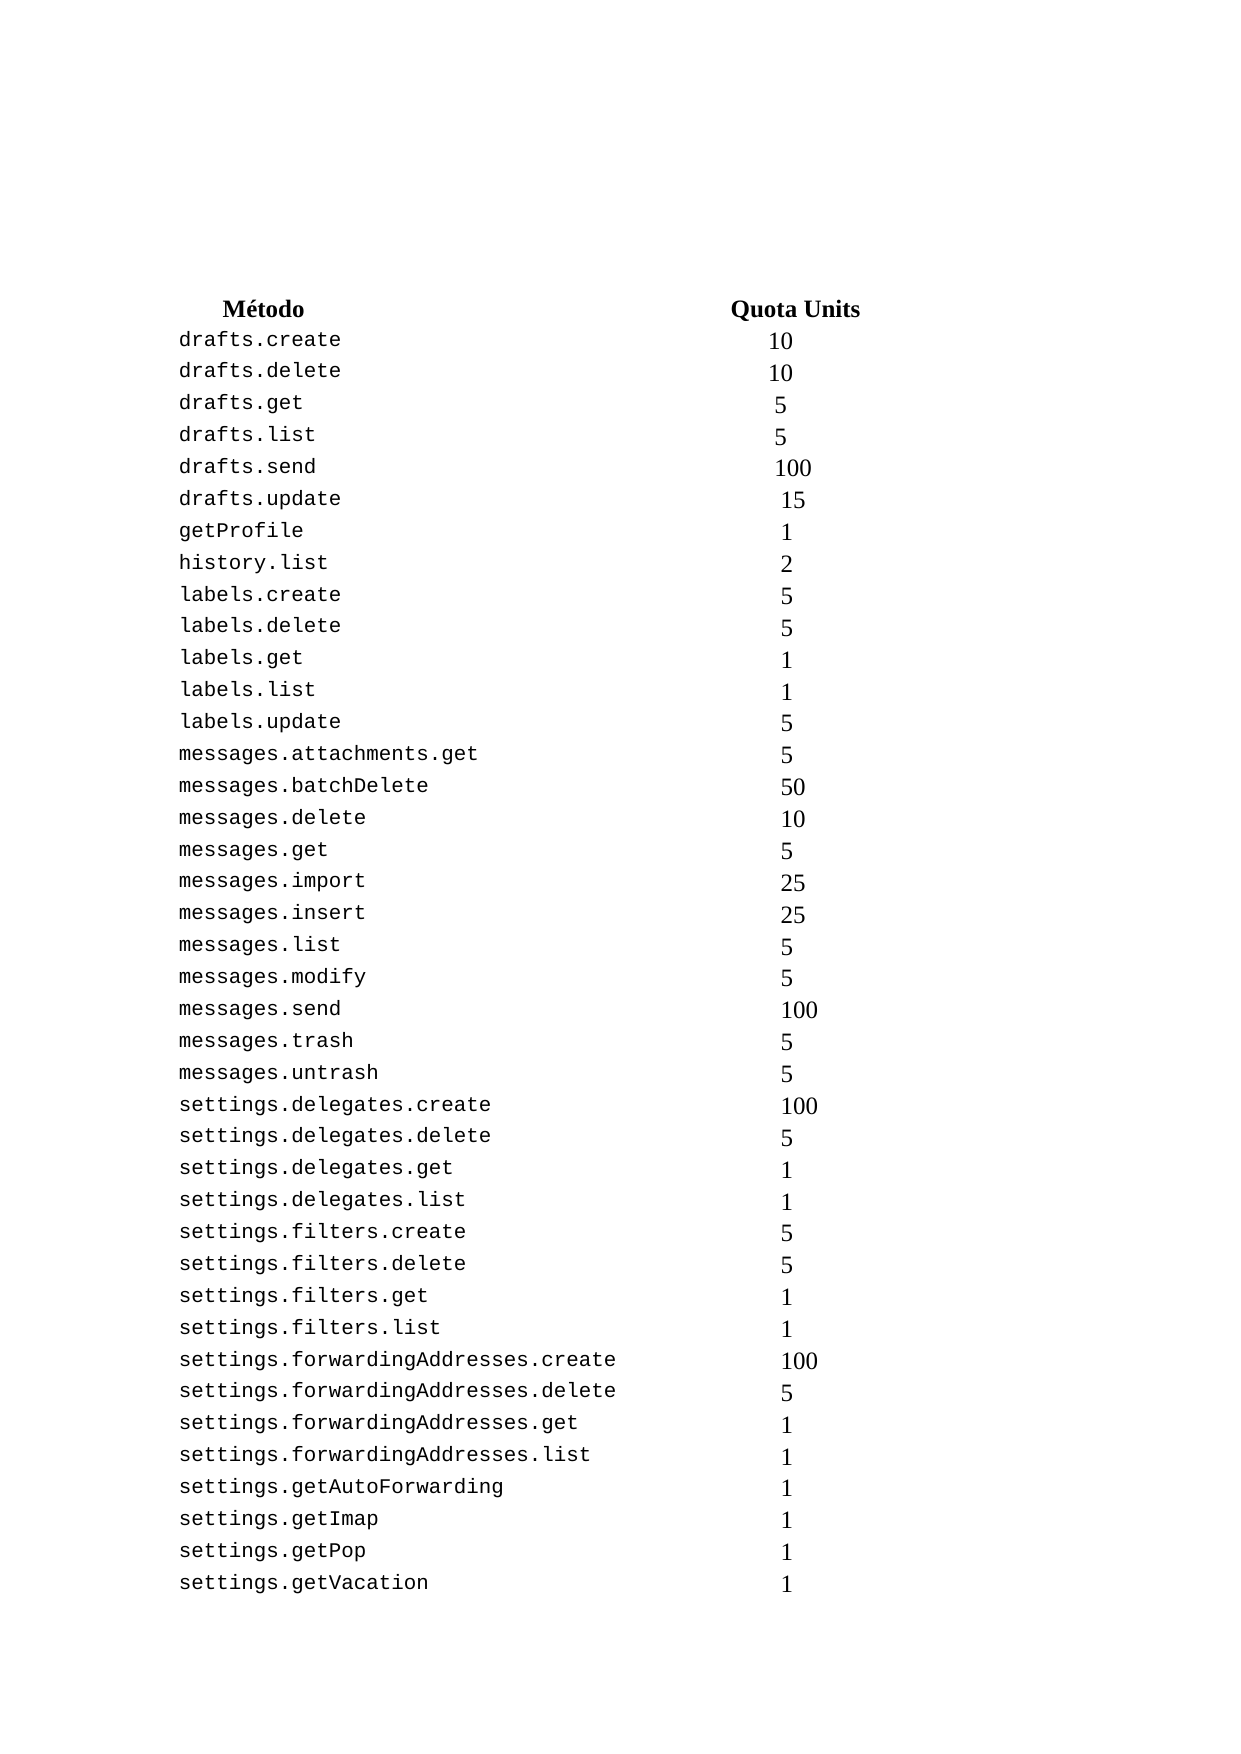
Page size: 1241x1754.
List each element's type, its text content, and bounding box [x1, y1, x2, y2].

table_cell 10 [623, 803, 867, 834]
table_cell 1 [623, 1504, 867, 1536]
table_cell 5 [623, 1058, 867, 1089]
table_cell messages.delete [177, 803, 623, 834]
table_cell 5 [623, 1121, 867, 1153]
table_cell settings.delegates.list [177, 1185, 623, 1217]
table_cell 5 [623, 707, 867, 739]
table_cell 5 [623, 1217, 867, 1249]
table_cell settings.forwardingAddresses.create [177, 1345, 623, 1376]
table_cell 100 [623, 1090, 867, 1121]
table_cell settings.getImap [177, 1504, 623, 1536]
table_cell getProfile [177, 516, 623, 548]
table_header Método [177, 293, 623, 324]
table_cell messages.trash [177, 1026, 623, 1058]
table_cell messages.get [177, 835, 623, 866]
table_cell 5 [623, 930, 867, 962]
table_cell 5 [623, 388, 867, 420]
table_cell 100 [623, 994, 867, 1026]
table_cell 25 [623, 866, 867, 898]
table_cell messages.send [177, 994, 623, 1026]
table_cell messages.batchDelete [177, 771, 623, 803]
table_cell 25 [623, 898, 867, 930]
table_cell 1 [623, 1536, 867, 1568]
table_cell drafts.list [177, 420, 623, 452]
table_cell settings.filters.list [177, 1313, 623, 1344]
table_cell messages.modify [177, 962, 623, 994]
table_cell labels.create [177, 580, 623, 611]
table_cell messages.attachments.get [177, 739, 623, 771]
table_cell settings.filters.delete [177, 1249, 623, 1281]
table_cell 5 [623, 420, 867, 452]
table_cell labels.update [177, 707, 623, 739]
table_cell 1 [623, 675, 867, 707]
table_cell labels.get [177, 643, 623, 675]
table_cell settings.delegates.create [177, 1090, 623, 1121]
table_cell 5 [623, 611, 867, 643]
table_cell settings.delegates.delete [177, 1121, 623, 1153]
table_cell 5 [623, 1376, 867, 1408]
table_cell 1 [623, 1408, 867, 1440]
table_cell 1 [623, 1440, 867, 1472]
table_cell drafts.send [177, 452, 623, 484]
table_cell settings.getAutoForwarding [177, 1472, 623, 1504]
table_cell 2 [623, 548, 867, 579]
table_cell settings.forwardingAddresses.get [177, 1408, 623, 1440]
table_header Quota Units [623, 293, 867, 324]
table_cell 10 [623, 325, 867, 356]
table_cell 1 [623, 1185, 867, 1217]
table_cell 1 [623, 1281, 867, 1313]
table_cell drafts.get [177, 388, 623, 420]
table_cell settings.forwardingAddresses.delete [177, 1376, 623, 1408]
table_cell settings.getPop [177, 1536, 623, 1568]
table_cell messages.insert [177, 898, 623, 930]
table_cell 5 [623, 962, 867, 994]
table_cell 5 [623, 1026, 867, 1058]
table_cell 100 [623, 1345, 867, 1376]
table_cell 1 [623, 1153, 867, 1185]
table_cell 5 [623, 1249, 867, 1281]
table_cell labels.delete [177, 611, 623, 643]
table_cell 1 [623, 643, 867, 675]
table_cell history.list [177, 548, 623, 579]
table_cell drafts.update [177, 484, 623, 516]
table_cell drafts.create [177, 325, 623, 356]
table_cell 5 [623, 739, 867, 771]
table_cell 50 [623, 771, 867, 803]
table_cell settings.getVacation [177, 1568, 623, 1599]
table_cell messages.untrash [177, 1058, 623, 1089]
table_cell labels.list [177, 675, 623, 707]
table_cell 100 [623, 452, 867, 484]
table_cell 15 [623, 484, 867, 516]
table_cell 10 [623, 356, 867, 388]
table_cell 1 [623, 1472, 867, 1504]
table_cell settings.filters.create [177, 1217, 623, 1249]
table_cell messages.list [177, 930, 623, 962]
table_cell 1 [623, 516, 867, 548]
table_cell 1 [623, 1568, 867, 1599]
table_cell 5 [623, 580, 867, 611]
table_cell settings.delegates.get [177, 1153, 623, 1185]
table_cell settings.forwardingAddresses.list [177, 1440, 623, 1472]
table_cell messages.import [177, 866, 623, 898]
table_cell drafts.delete [177, 356, 623, 388]
table_cell 1 [623, 1313, 867, 1344]
table_cell 5 [623, 835, 867, 866]
table_cell settings.filters.get [177, 1281, 623, 1313]
